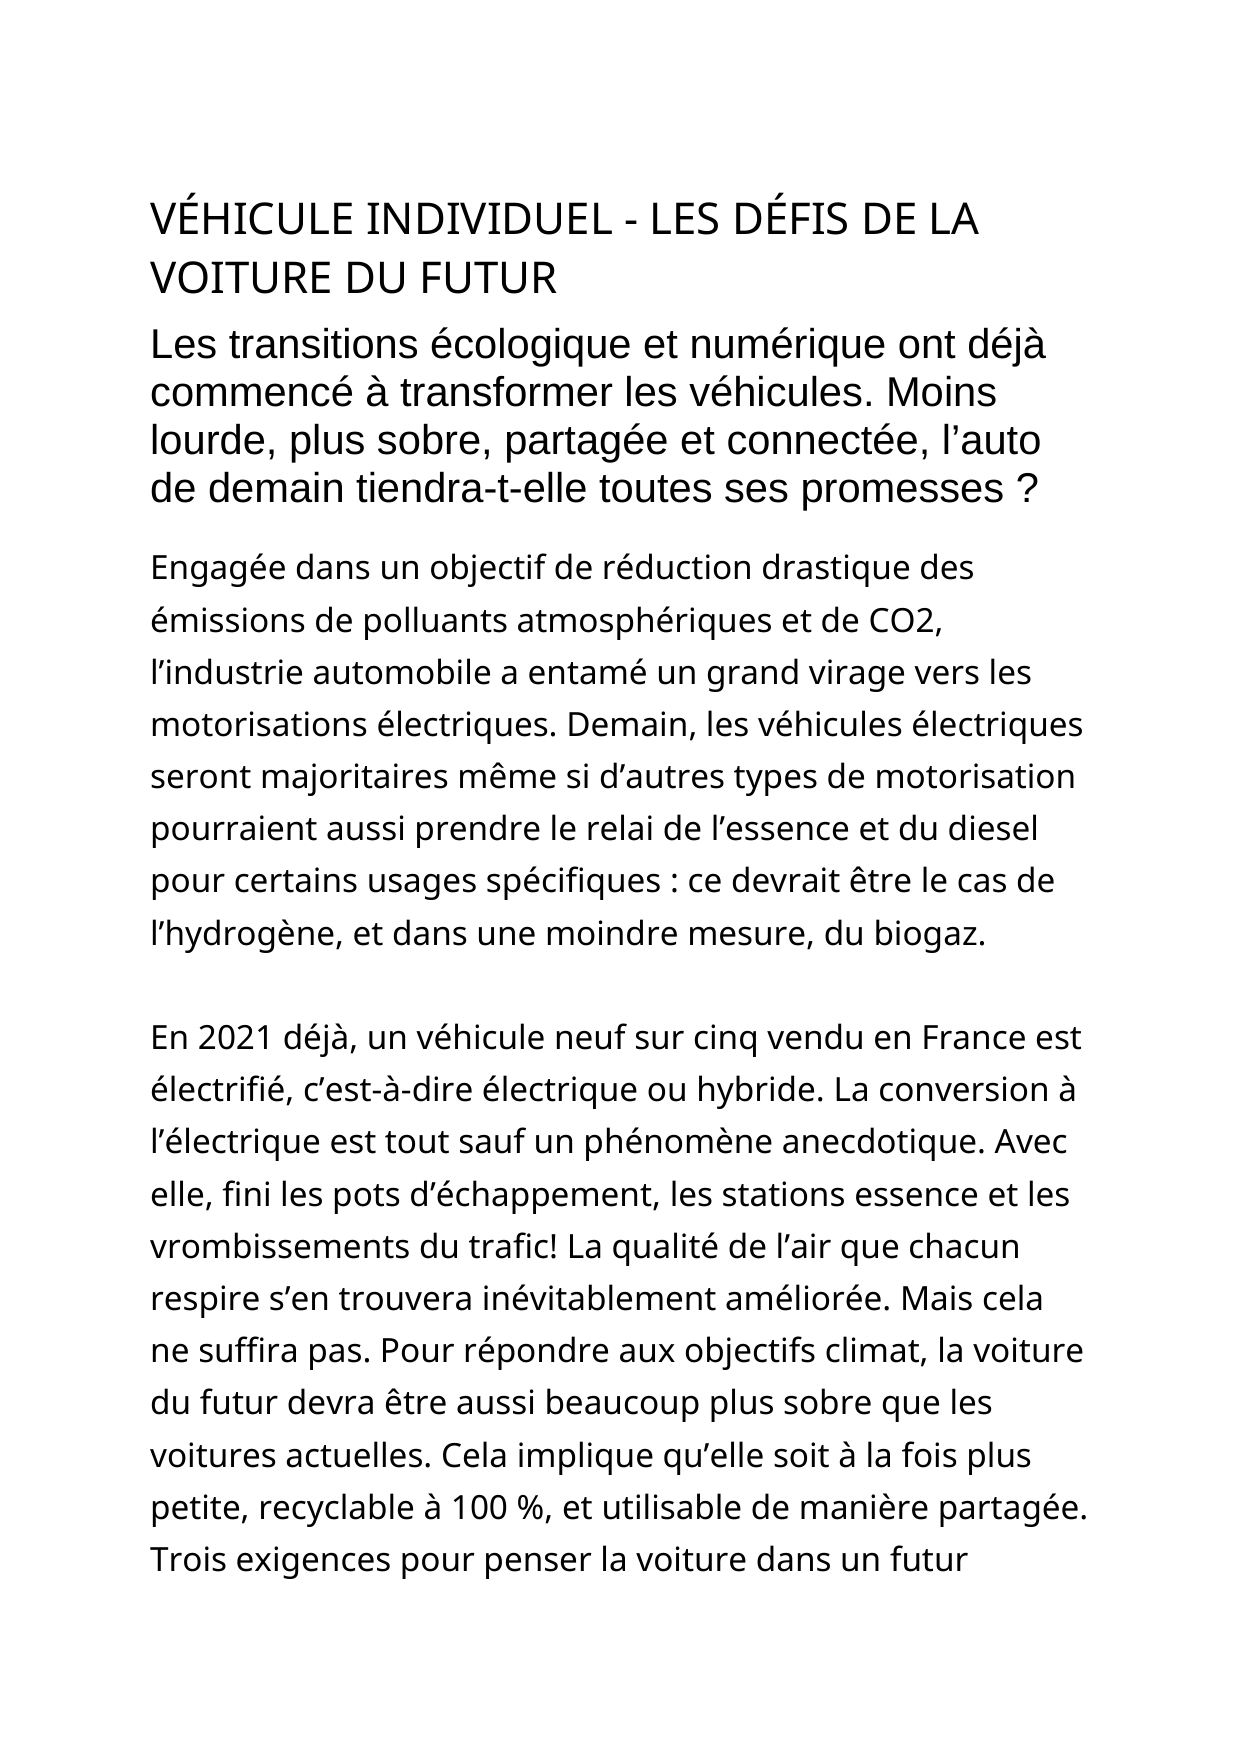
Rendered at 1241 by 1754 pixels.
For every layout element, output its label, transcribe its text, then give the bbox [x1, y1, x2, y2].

subtitle Les transitions écologique et numérique ont déjà commencé à transformer les véhicules. Moins lourde, plus sobre, partagée et connectée, l’auto de demain tiendra-t-elle toutes ses promesses ? [150, 319, 1090, 511]
text En 2021 déjà, un véhicule neuf sur cinq vendu en France est électrifié, c’est-à-dire électrique ou hybride. La conversion à l’électrique est tout sauf un phénomène anecdotique. Avec elle, fini les pots d’échappement, les stations essence et les vrombissements du trafic! La qualité de l’air que chacun respire s’en trouvera inévitablement améliorée. Mais cela ne suffira pas. Pour répondre aux objectifs climat, la voiture du futur devra être aussi beaucoup plus sobre que les voitures actuelles. Cela implique qu’elle soit à la fois plus petite, recyclable à 100 %, et utilisable de manière partagée. Trois exigences pour penser la voiture dans un futur [150, 1014, 1090, 1581]
subtitle VÉHICULE INDIVIDUEL - LES DÉFIS DE LA VOITURE DU FUTUR [150, 187, 1090, 307]
text Engagée dans un objectif de réduction drastique des émissions de polluants atmosphériques et de CO2, l’industrie automobile a entamé un grand virage vers les motorisations électriques. Demain, les véhicules électriques seront majoritaires même si d’autres types de motorisation pourraient aussi prendre le relai de l’essence et du diesel pour certains usages spécifiques : ce devrait être le cas de l’hydrogène, et dans une moindre mesure, du biogaz. [150, 544, 1090, 955]
